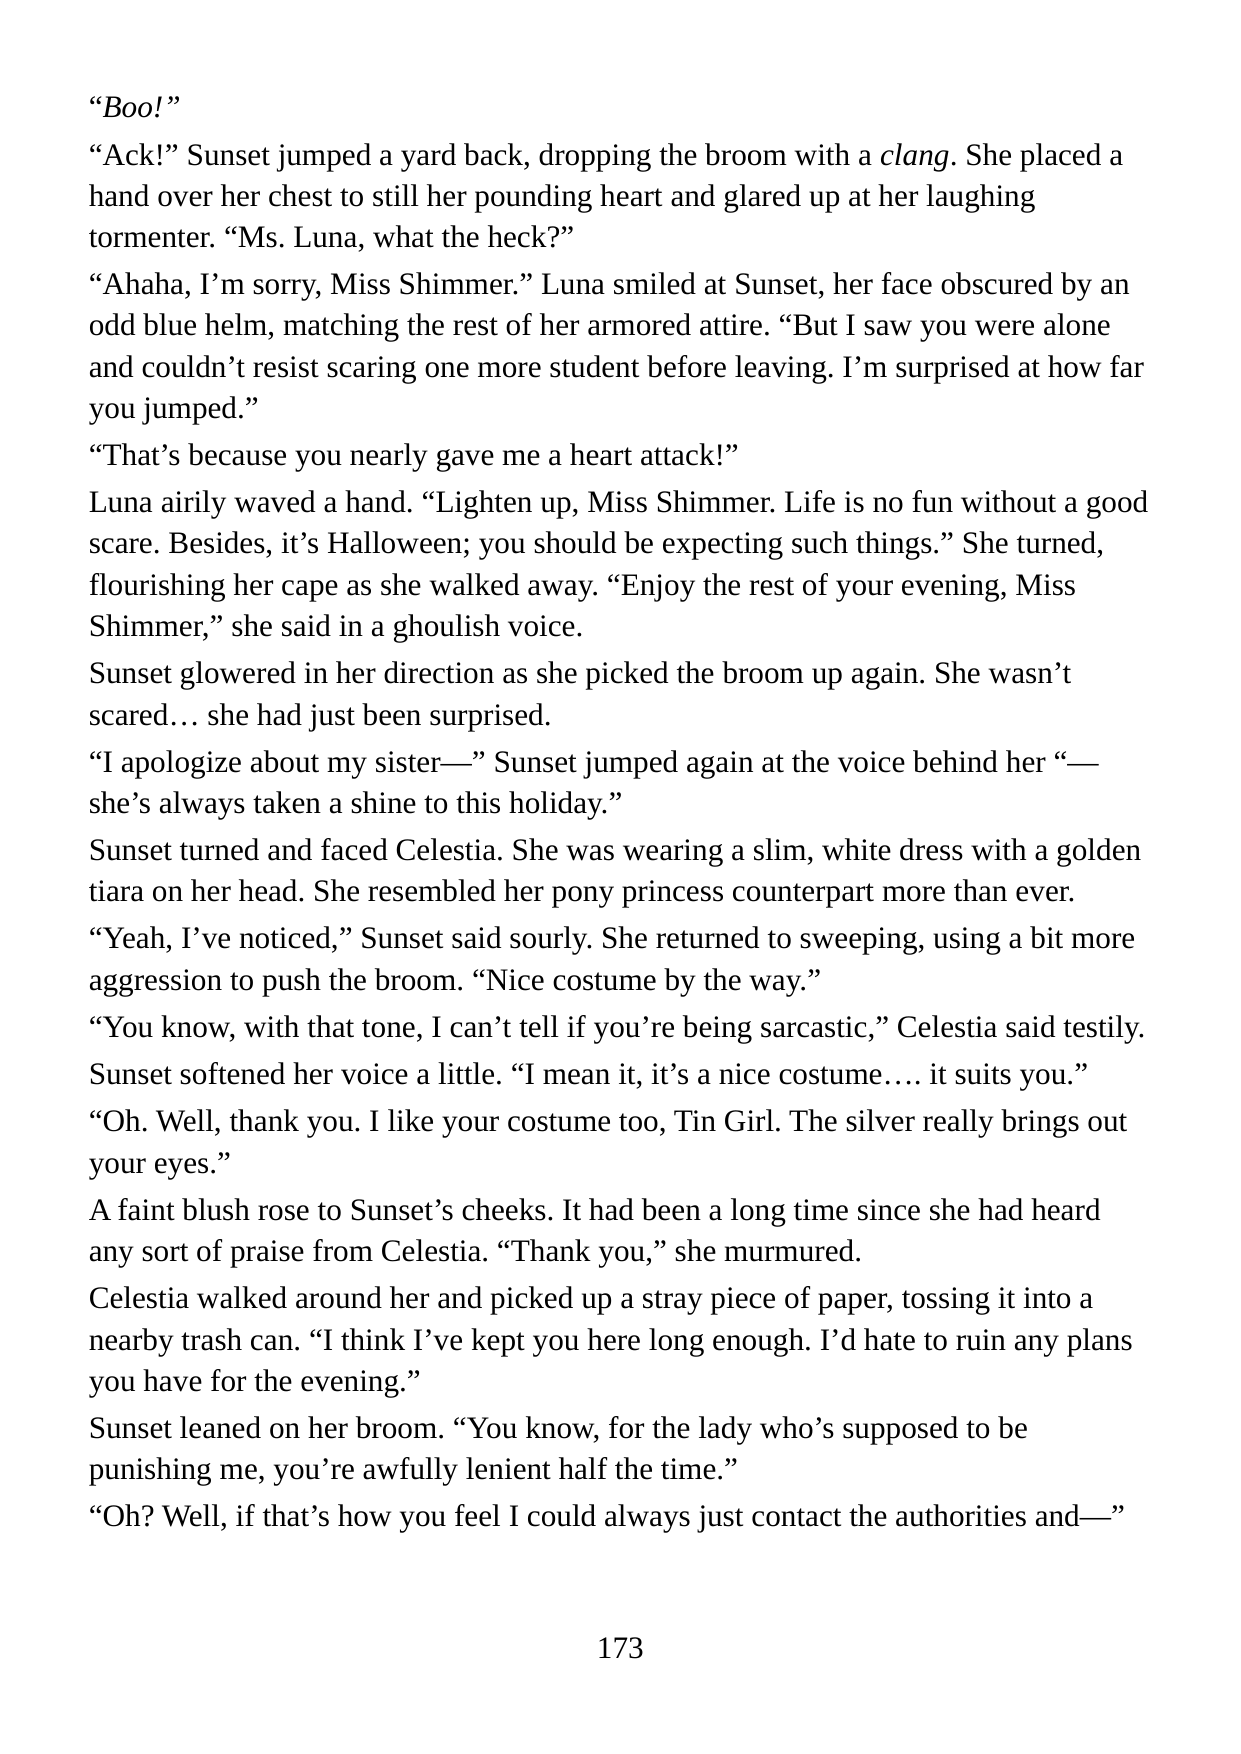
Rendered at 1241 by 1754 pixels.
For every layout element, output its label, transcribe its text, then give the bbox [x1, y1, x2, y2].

text Sunset leaned on her broom. “You know, for the lady who’s supposed to be punishing me, you’re awfully lenient half the time.” [88, 1409, 1152, 1486]
text “I apologize about my sister—” Sunset jumped again at the voice behind her “—she’s always taken a shine to this holiday.” [88, 743, 1152, 820]
text “You know, with that tone, I can’t tell if you’re being sarcastic,” Celestia said testily. [88, 1008, 1152, 1044]
text Luna airily waved a hand. “Lighten up, Miss Shimmer. Life is no fun without a good scare. Besides, it’s Halloween; you should be expecting such things.” She turned, flourishing her cape as she walked away. “Enjoy the rest of your evening, Miss Shimmer,” she said in a ghoulish voice. [88, 483, 1152, 643]
text “Yeah, I’ve noticed,” Sunset said sourly. She returned to sweeping, using a bit more aggression to push the broom. “Nice costume by the way.” [88, 920, 1152, 997]
text “Boo!” [88, 88, 1152, 124]
text A faint blush rose to Sunset’s cheeks. It had been a long time since she had heard any sort of praise from Celestia. “Thank you,” she murmured. [88, 1191, 1152, 1268]
text “Ack!” Sunset jumped a yard back, dropping the broom with a clang. She placed a hand over her chest to still her pounding heart and glared up at her laughing tormenter. “Ms. Luna, what the heck?” [88, 136, 1152, 254]
text “Oh? Well, if that’s how you feel I could always just contact the authorities and—” [88, 1498, 1152, 1533]
text “Oh. Well, thank you. I like your costume too, Tin Girl. The silver really brings out your eyes.” [88, 1103, 1152, 1180]
text Sunset softened her voice a little. “I mean it, it’s a nice costume…. it suits you.” [88, 1055, 1152, 1091]
text “Ahaha, I’m sorry, Miss Shimmer.” Luna smiled at Sunset, her face obscured by an odd blue helm, matching the rest of her armored attire. “But I saw you were alone and couldn’t resist scaring one more student before leaving. I’m surprised at how far you jumped.” [88, 265, 1152, 425]
text Sunset turned and faced Celestia. She was wearing a slim, white dress with a golden tiara on her head. She resembled her pony princess counterpart more than ever. [88, 831, 1152, 908]
text Sunset glowered in her direction as she picked the broom up again. She wasn’t scared… she had just been surprised. [88, 654, 1152, 732]
text “That’s because you nearly gave me a heart attack!” [88, 436, 1152, 472]
text Celestia walked around her and picked up a stray piece of paper, tossing it into a nearby trash can. “I think I’ve kept you here long enough. I’d hate to ruin any plans you have for the evening.” [88, 1279, 1152, 1398]
